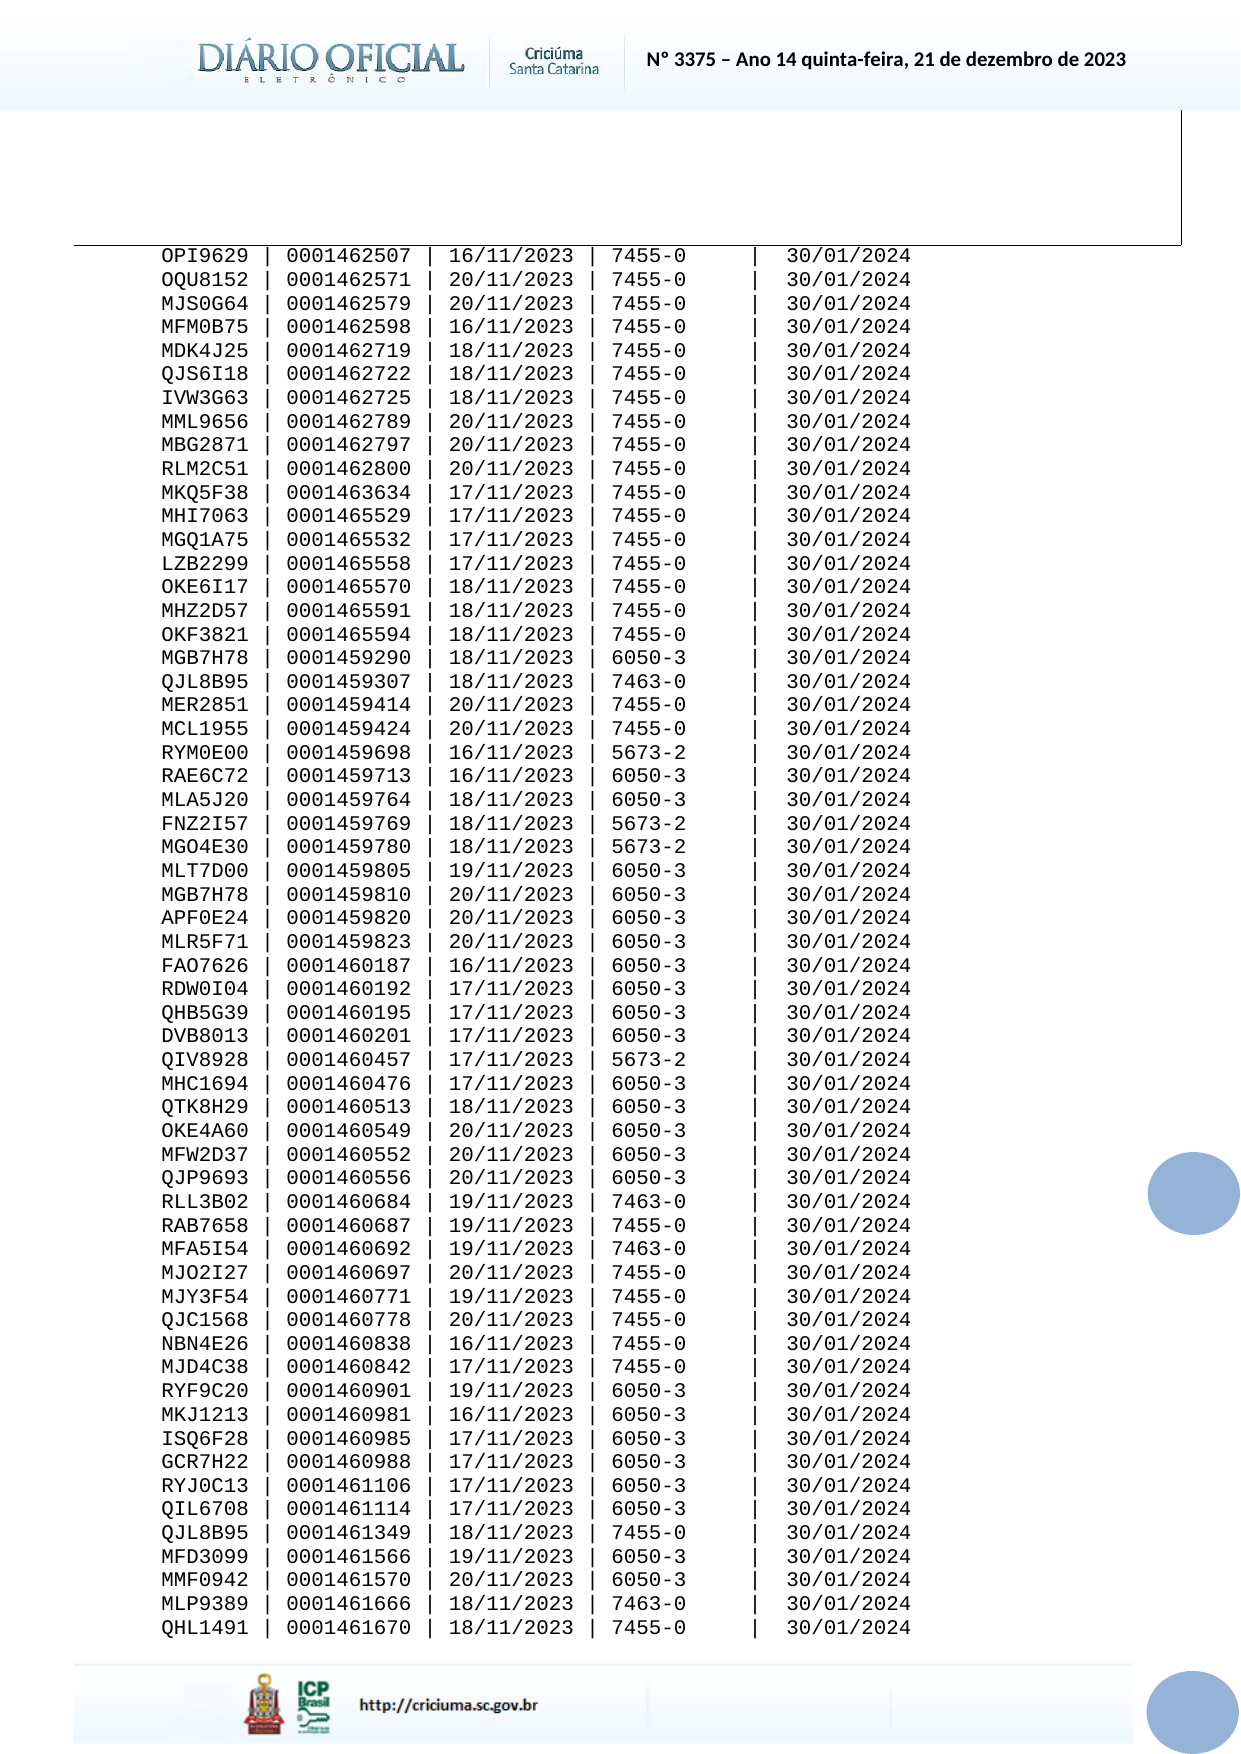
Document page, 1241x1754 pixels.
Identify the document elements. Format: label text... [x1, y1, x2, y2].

text MJY3F54 | 0001460771 | 19/11/2023 | 7455-0 | 30/01/2024 [74, 1286, 1181, 1309]
text FNZ2I57 | 0001459769 | 18/11/2023 | 5673-2 | 30/01/2024 [74, 813, 1181, 836]
text MFD3099 | 0001461566 | 19/11/2023 | 6050-3 | 30/01/2024 [74, 1546, 1181, 1569]
text MKQ5F38 | 0001463634 | 17/11/2023 | 7455-0 | 30/01/2024 [74, 482, 1181, 505]
text MJD4C38 | 0001460842 | 17/11/2023 | 7455-0 | 30/01/2024 [74, 1357, 1181, 1380]
text OKE6I17 | 0001465570 | 18/11/2023 | 7455-0 | 30/01/2024 [74, 576, 1181, 600]
text RLL3B02 | 0001460684 | 19/11/2023 | 7463-0 | 30/01/2024 [74, 1191, 1153, 1215]
text FAO7626 | 0001460187 | 16/11/2023 | 6050-3 | 30/01/2024 [74, 954, 1181, 978]
text MLA5J20 | 0001459764 | 18/11/2023 | 6050-3 | 30/01/2024 [74, 789, 1181, 813]
text IVW3G63 | 0001462725 | 18/11/2023 | 7455-0 | 30/01/2024 [74, 387, 1181, 411]
text OKE4A60 | 0001460549 | 20/11/2023 | 6050-3 | 30/01/2024 [74, 1120, 1181, 1144]
text QJL8B95 | 0001459307 | 18/11/2023 | 7463-0 | 30/01/2024 [74, 671, 1181, 694]
text DVB8013 | 0001460201 | 17/11/2023 | 6050-3 | 30/01/2024 [74, 1026, 1181, 1049]
text MHC1694 | 0001460476 | 17/11/2023 | 6050-3 | 30/01/2024 [74, 1073, 1181, 1096]
text APF0E24 | 0001459820 | 20/11/2023 | 6050-3 | 30/01/2024 [74, 907, 1181, 931]
text MGQ1A75 | 0001465532 | 17/11/2023 | 7455-0 | 30/01/2024 [74, 529, 1181, 553]
text MLT7D00 | 0001459805 | 19/11/2023 | 6050-3 | 30/01/2024 [74, 860, 1181, 884]
text OPI9629 | 0001462507 | 16/11/2023 | 7455-0 | 30/01/2024 [74, 245, 1181, 269]
text MGB7H78 | 0001459810 | 20/11/2023 | 6050-3 | 30/01/2024 [74, 884, 1181, 907]
text MJS0G64 | 0001462579 | 20/11/2023 | 7455-0 | 30/01/2024 [74, 292, 1181, 316]
text MDK4J25 | 0001462719 | 18/11/2023 | 7455-0 | 30/01/2024 [74, 340, 1181, 363]
text RAB7658 | 0001460687 | 19/11/2023 | 7455-0 | 30/01/2024 [74, 1215, 1181, 1238]
text MER2851 | 0001459414 | 20/11/2023 | 7455-0 | 30/01/2024 [74, 694, 1181, 718]
text MGO4E30 | 0001459780 | 18/11/2023 | 5673-2 | 30/01/2024 [74, 836, 1181, 860]
text MMF0942 | 0001461570 | 20/11/2023 | 6050-3 | 30/01/2024 [74, 1569, 1181, 1593]
text OQU8152 | 0001462571 | 20/11/2023 | 7455-0 | 30/01/2024 [74, 269, 1181, 292]
text NBN4E26 | 0001460838 | 16/11/2023 | 7455-0 | 30/01/2024 [74, 1333, 1181, 1357]
text LZB2299 | 0001465558 | 17/11/2023 | 7455-0 | 30/01/2024 [74, 553, 1181, 576]
text MFA5I54 | 0001460692 | 19/11/2023 | 7463-0 | 30/01/2024 [74, 1238, 1181, 1262]
text RYF9C20 | 0001460901 | 19/11/2023 | 6050-3 | 30/01/2024 [74, 1380, 1181, 1404]
text MJO2I27 | 0001460697 | 20/11/2023 | 7455-0 | 30/01/2024 [74, 1262, 1181, 1286]
text QJS6I18 | 0001462722 | 18/11/2023 | 7455-0 | 30/01/2024 [74, 363, 1181, 387]
text QIV8928 | 0001460457 | 17/11/2023 | 5673-2 | 30/01/2024 [74, 1049, 1181, 1073]
text QHB5G39 | 0001460195 | 17/11/2023 | 6050-3 | 30/01/2024 [74, 1002, 1181, 1026]
text OKF3821 | 0001465594 | 18/11/2023 | 7455-0 | 30/01/2024 [74, 623, 1181, 647]
text MKJ1213 | 0001460981 | 16/11/2023 | 6050-3 | 30/01/2024 [74, 1404, 1181, 1427]
text GCR7H22 | 0001460988 | 17/11/2023 | 6050-3 | 30/01/2024 [74, 1451, 1181, 1475]
text QHL1491 | 0001461670 | 18/11/2023 | 7455-0 | 30/01/2024 [74, 1617, 1181, 1640]
text MLP9389 | 0001461666 | 18/11/2023 | 7463-0 | 30/01/2024 [74, 1593, 1181, 1617]
text QJC1568 | 0001460778 | 20/11/2023 | 7455-0 | 30/01/2024 [74, 1309, 1181, 1333]
text QTK8H29 | 0001460513 | 18/11/2023 | 6050-3 | 30/01/2024 [74, 1096, 1181, 1120]
text MHZ2D57 | 0001465591 | 18/11/2023 | 7455-0 | 30/01/2024 [74, 600, 1181, 623]
text MFW2D37 | 0001460552 | 20/11/2023 | 6050-3 | 30/01/2024 [74, 1144, 1181, 1167]
text QJP9693 | 0001460556 | 20/11/2023 | 6050-3 | 30/01/2024 [74, 1167, 1157, 1191]
text MGB7H78 | 0001459290 | 18/11/2023 | 6050-3 | 30/01/2024 [74, 647, 1181, 671]
text ISQ6F28 | 0001460985 | 17/11/2023 | 6050-3 | 30/01/2024 [74, 1427, 1181, 1451]
text QIL6708 | 0001461114 | 17/11/2023 | 6050-3 | 30/01/2024 [74, 1498, 1181, 1522]
text MML9656 | 0001462789 | 20/11/2023 | 7455-0 | 30/01/2024 [74, 411, 1181, 434]
text RDW0I04 | 0001460192 | 17/11/2023 | 6050-3 | 30/01/2024 [74, 978, 1181, 1002]
text RYJ0C13 | 0001461106 | 17/11/2023 | 6050-3 | 30/01/2024 [74, 1475, 1181, 1498]
text MHI7063 | 0001465529 | 17/11/2023 | 7455-0 | 30/01/2024 [74, 505, 1181, 529]
text QJL8B95 | 0001461349 | 18/11/2023 | 7455-0 | 30/01/2024 [74, 1522, 1181, 1546]
text RLM2C51 | 0001462800 | 20/11/2023 | 7455-0 | 30/01/2024 [74, 458, 1181, 482]
text MFM0B75 | 0001462598 | 16/11/2023 | 7455-0 | 30/01/2024 [74, 316, 1181, 340]
text RYM0E00 | 0001459698 | 16/11/2023 | 5673-2 | 30/01/2024 [74, 742, 1181, 765]
text MCL1955 | 0001459424 | 20/11/2023 | 7455-0 | 30/01/2024 [74, 718, 1181, 742]
text MLR5F71 | 0001459823 | 20/11/2023 | 6050-3 | 30/01/2024 [74, 931, 1181, 954]
text MBG2871 | 0001462797 | 20/11/2023 | 7455-0 | 30/01/2024 [74, 434, 1181, 458]
text RAE6C72 | 0001459713 | 16/11/2023 | 6050-3 | 30/01/2024 [74, 765, 1181, 789]
